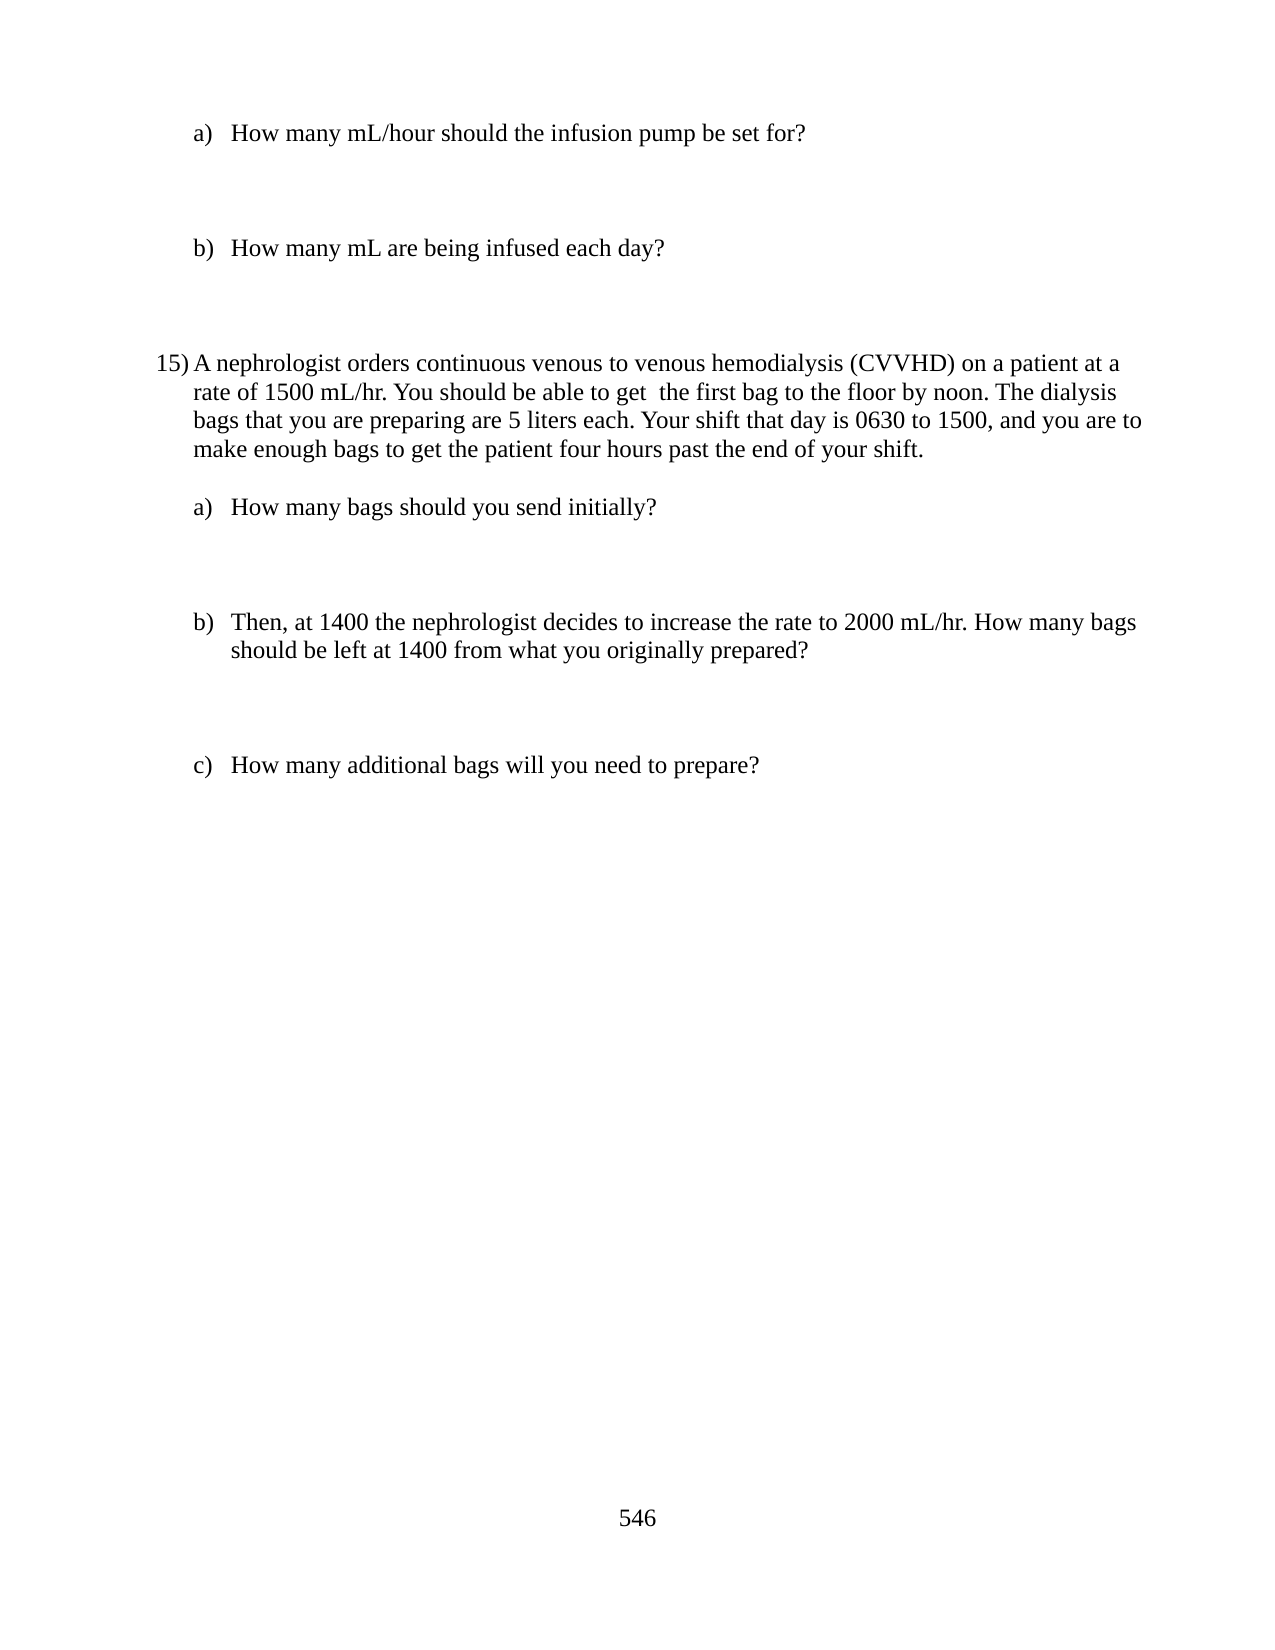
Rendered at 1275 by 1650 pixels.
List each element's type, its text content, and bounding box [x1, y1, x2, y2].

list How many mL are being infused each day? [193, 233, 1157, 262]
list Then, at 1400 the nephrologist decides to increase the rate to 2000 mL/hr. How many bags should be left at 1400 from what you originally prepared? [193, 607, 1157, 664]
list A nephrologist orders continuous venous to venous hemodialysis (CVVHD) on a patient at a rate of 1500 mL/hr. You should be able to get the first bag to the floor by noon. The dialysis bags that you are preparing are 5 liters each. Your shift that day is 0630 to 1500, and you are to make enough bags to get the patient four hours past the end of your shift. [156, 348, 1157, 463]
list How many additional bags will you need to prepare? [193, 751, 1157, 779]
list How many bags should you send initially? [193, 492, 1157, 521]
list How many mL/hour should the infusion pump be set for? [193, 118, 1157, 147]
